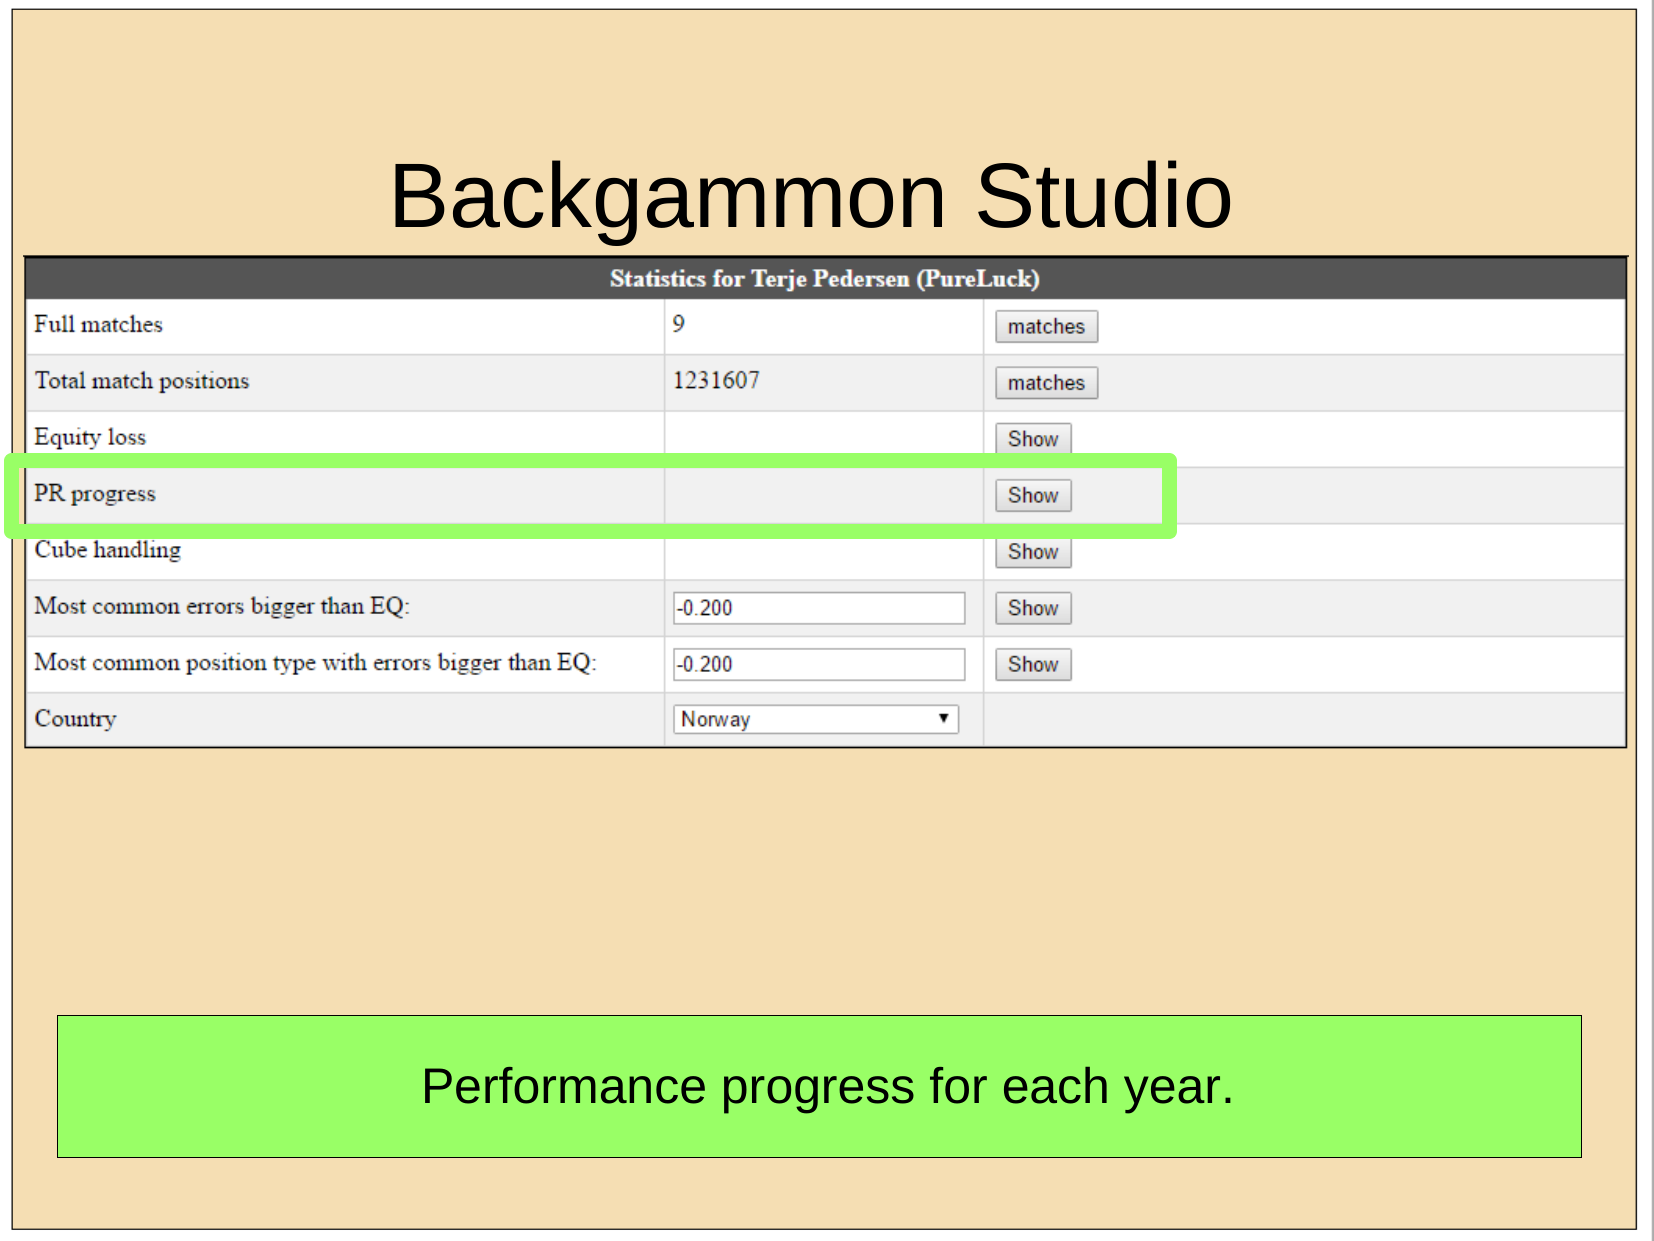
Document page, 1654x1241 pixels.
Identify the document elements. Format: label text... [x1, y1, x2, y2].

title Backgammon Studio [118, 112, 1506, 254]
picture [0, 0, 1654, 1241]
text_box Performance progress for each year. [57, 1015, 1582, 1158]
